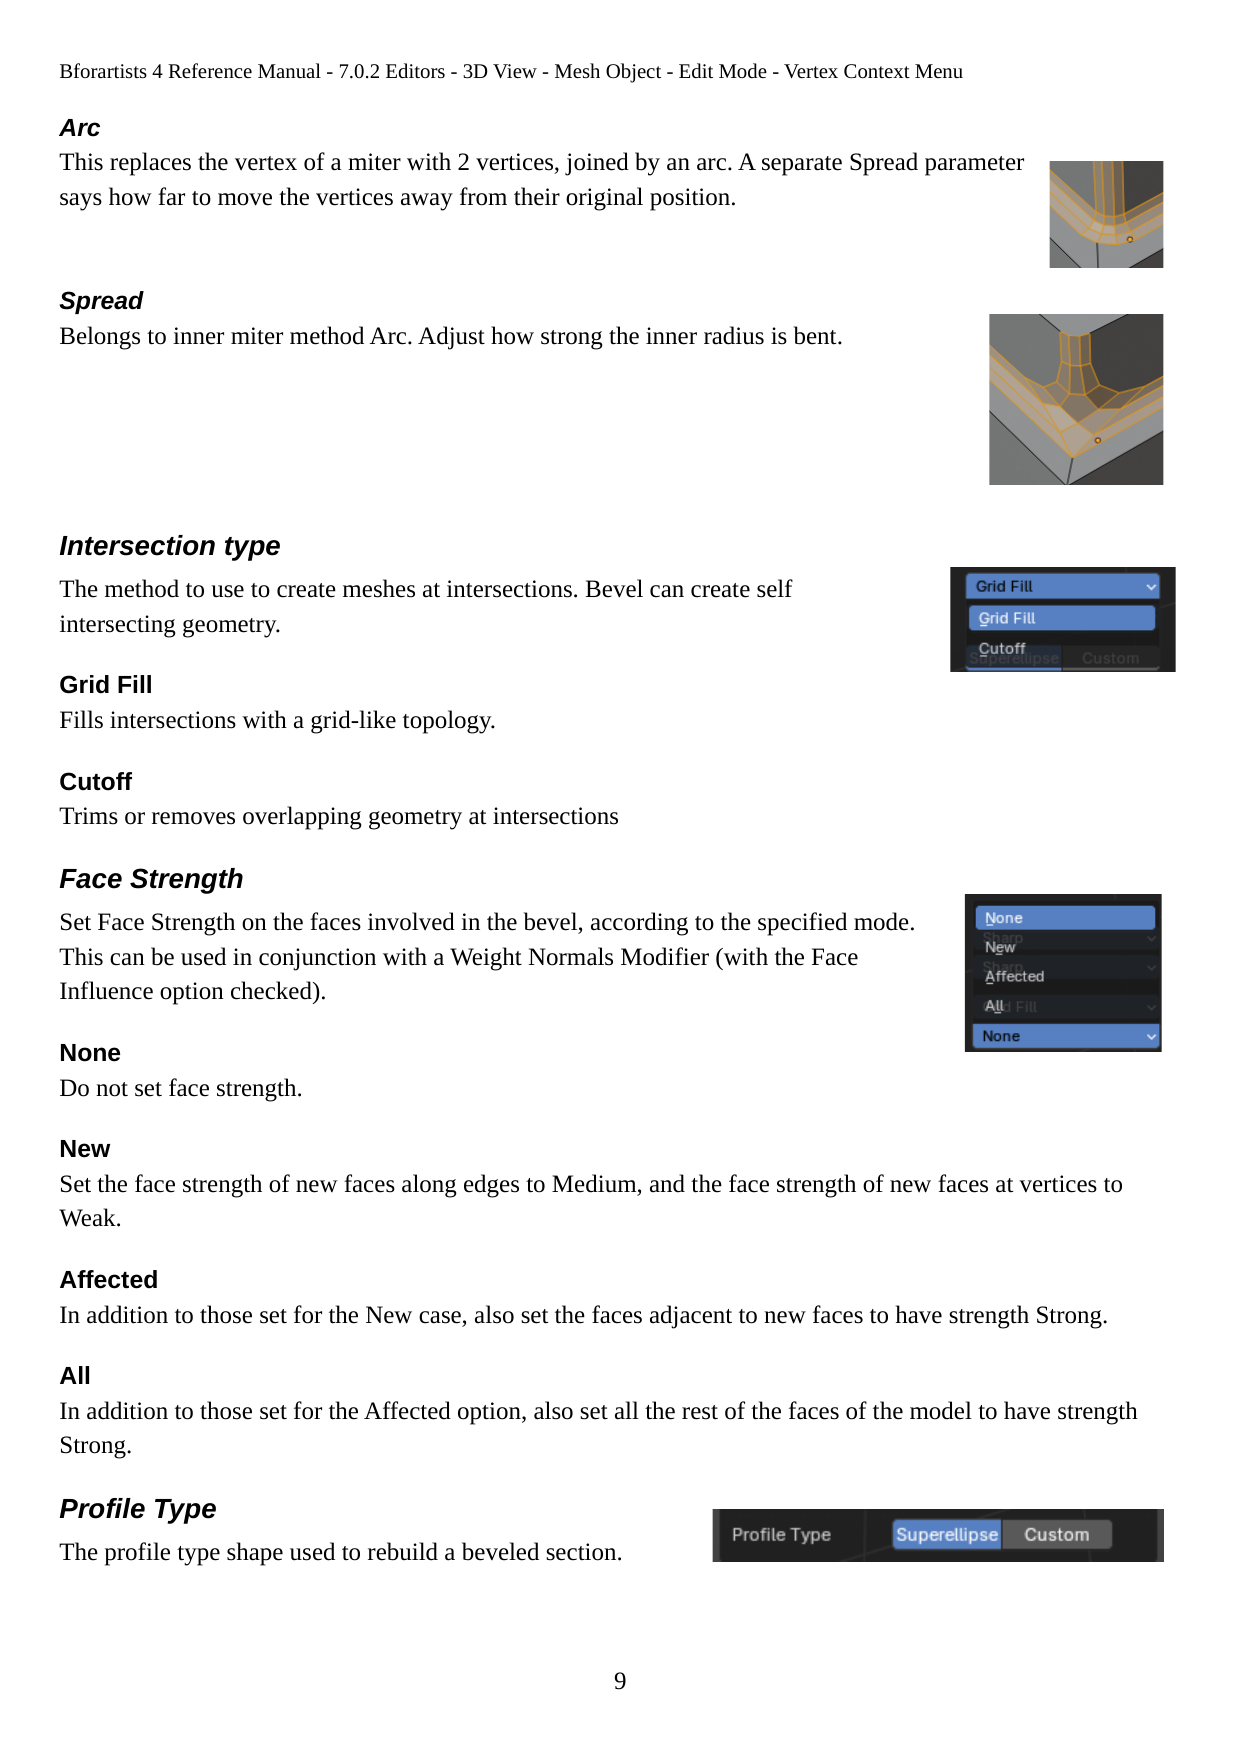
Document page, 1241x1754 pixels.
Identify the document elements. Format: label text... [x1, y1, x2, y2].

subtitle Affected [59, 1265, 1181, 1293]
picture [964, 894, 1162, 1052]
text Fills intersections with a grid-like topology. [59, 705, 1181, 734]
subtitle Grid Fill [59, 670, 1181, 699]
text Set Face Strength on the faces involved in the bevel, according to the specified mode. This can be used in conjunction with a Weight Normals Modifier (with the Face Influence option checked). [59, 907, 964, 1005]
subtitle Profile Type [59, 1492, 1181, 1524]
subtitle Arc [59, 113, 1181, 141]
subtitle Cutoff [59, 767, 1181, 795]
picture [1049, 161, 1164, 268]
picture [989, 314, 1164, 485]
picture [712, 1509, 1164, 1562]
text Belongs to inner miter method Arc. Adjust how strong the inner radius is bent. [59, 321, 989, 350]
subtitle All [59, 1361, 1181, 1390]
subtitle Intersection type [59, 530, 1181, 562]
text The method to use to create meshes at intersections. Bevel can create self intersecting geometry. [59, 574, 950, 637]
text In addition to those set for the Affected option, also set all the rest of the faces of the model to have strength Strong. [59, 1396, 1181, 1459]
text The profile type shape used to rebuild a beveled section. [59, 1537, 1181, 1565]
text This replaces the vertex of a miter with 2 vertices, joined by an arc. A separate Spread parameter says how far to move the vertices away from their original position. [59, 147, 1181, 211]
subtitle Face Strength [59, 863, 1181, 895]
subtitle None [59, 1038, 1181, 1066]
subtitle New [59, 1134, 1181, 1163]
text Trims or removes overlapping geometry at intersections [59, 801, 1181, 830]
subtitle Spread [59, 286, 1181, 315]
text Set the face strength of new faces along edges to Medium, and the face strength of new faces at vertices to Weak. [59, 1169, 1181, 1232]
picture [950, 567, 1176, 672]
text Do not set face strength. [59, 1073, 1181, 1101]
text In addition to those set for the New case, also set the faces adjacent to new faces to have strength Strong. [59, 1300, 1181, 1328]
